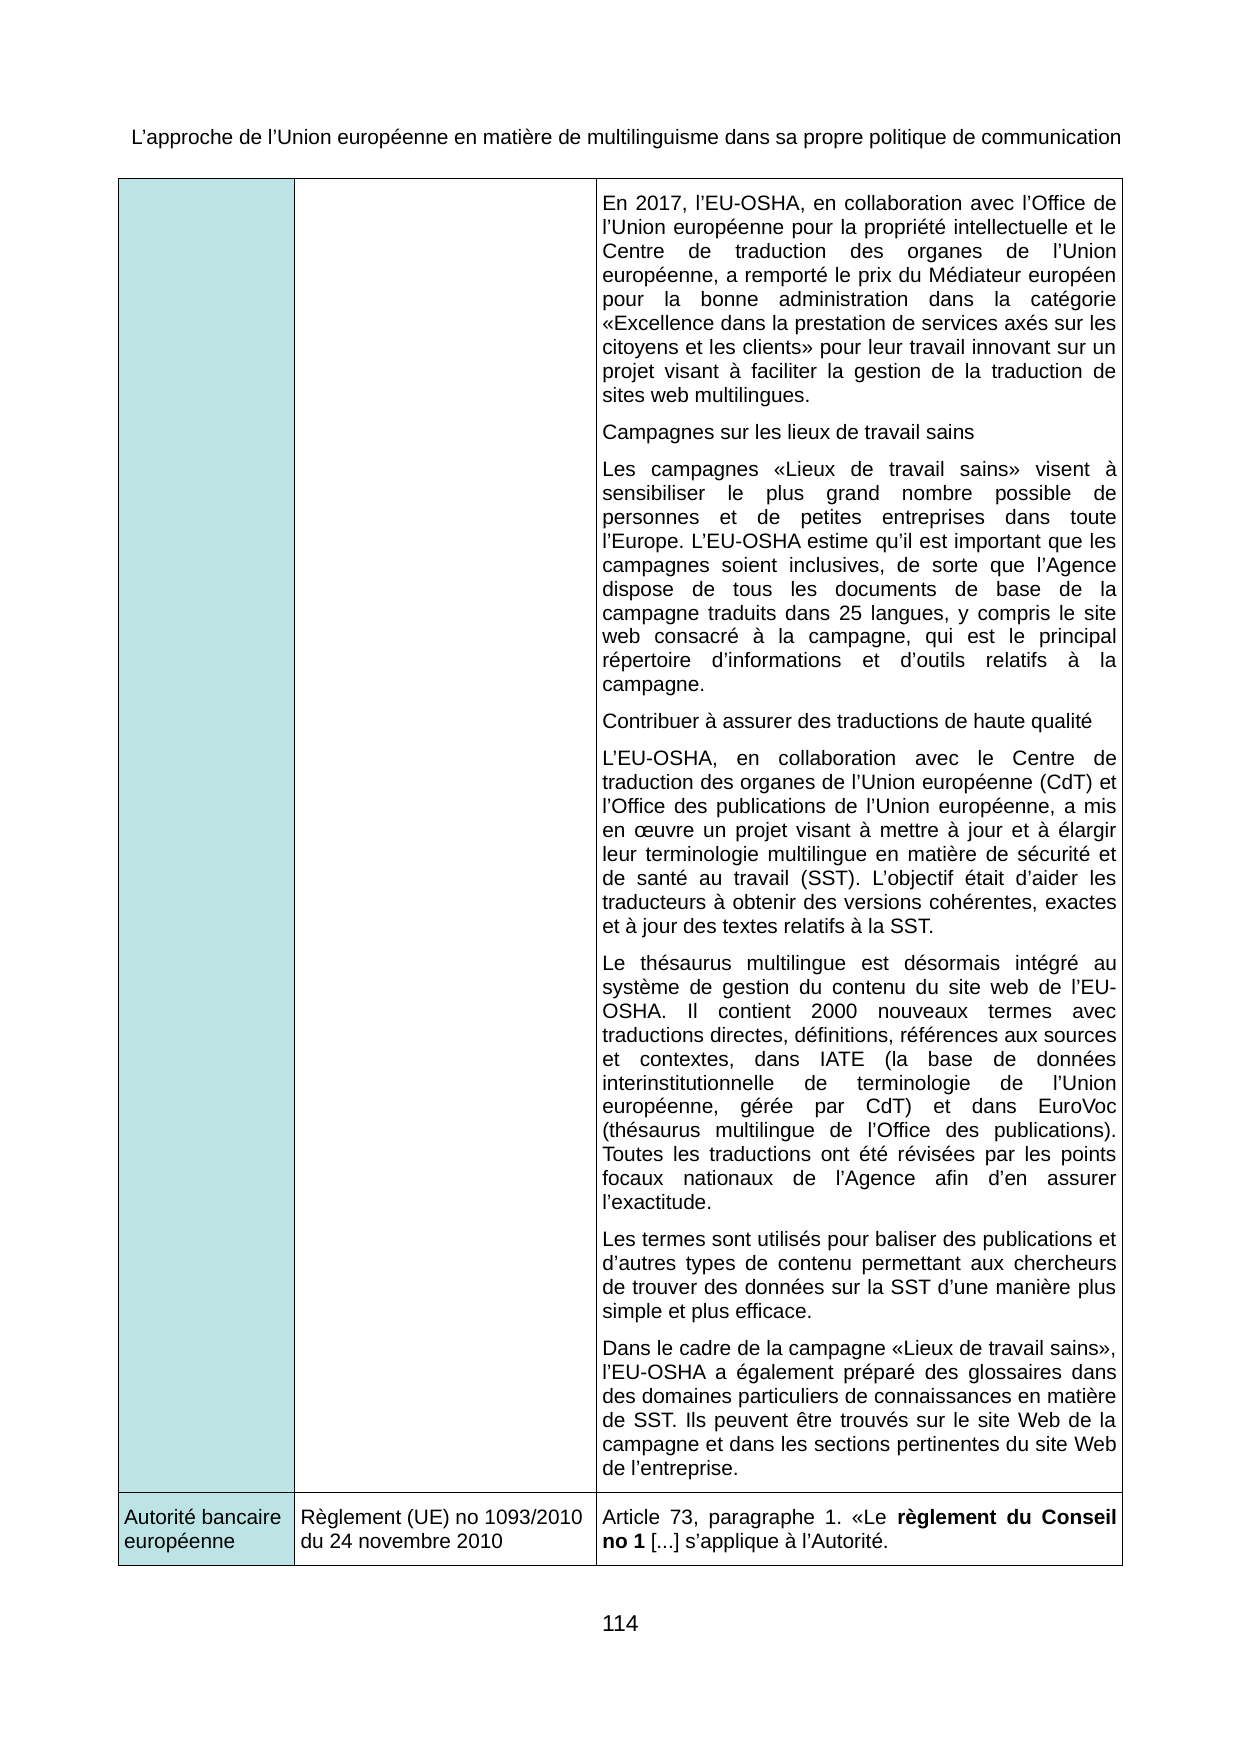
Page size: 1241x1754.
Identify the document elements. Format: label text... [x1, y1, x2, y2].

table_cell En 2017, l’EU-OSHA, en collaboration avec l’Office de l’Union européenne pour la propriété intellectuelle et le Centre de traduction des organes de l’Union européenne, a remporté le prix du Médiateur européen pour la bonne administration dans la catégorie «Excellence dans la prestation de services axés sur les citoyens et les clients» pour leur travail innovant sur un projet visant à faciliter la gestion de la traduction de sites web multilingues. Campagnes sur les lieux de travail sains Les campagnes «Lieux de travail sains» visent à sensibiliser le plus grand nombre possible de personnes et de petites entreprises dans toute l’Europe. L’EU-OSHA estime qu’il est important que les campagnes soient inclusives, de sorte que l’Agence dispose de tous les documents de base de la campagne traduits dans 25 langues, y compris le site web consacré à la campagne, qui est le principal répertoire d’informations et d’outils relatifs à la campagne. Contribuer à assurer des traductions de haute qualité L’EU-OSHA, en collaboration avec le Centre de traduction des organes de l’Union européenne (CdT) et l’Office des publications de l’Union européenne, a mis en œuvre un projet visant à mettre à jour et à élargir leur terminologie multilingue en matière de sécurité et de santé au travail (SST). L’objectif était d’aider les traducteurs à obtenir des versions cohérentes, exactes et à jour des textes relatifs à la SST. Le thésaurus multilingue est désormais intégré au système de gestion du contenu du site web de l’EU-OSHA. Il contient 2000 nouveaux termes avec traductions directes, définitions, références aux sources et contextes, dans IATE (la base de données interinstitutionnelle de terminologie de l’Union européenne, gérée par CdT) et dans EuroVoc (thésaurus multilingue de l’Office des publications). Toutes les traductions ont été révisées par les points focaux nationaux de l’Agence afin d’en assurer l’exactitude. Les termes sont utilisés pour baliser des publications et d’autres types de contenu permettant aux chercheurs de trouver des données sur la SST d’une manière plus simple et plus efficace. Dans le cadre de la campagne «Lieux de travail sains», l’EU-OSHA a également préparé des glossaires dans des domaines particuliers de connaissances en matière de SST. Ils peuvent être trouvés sur le site Web de la campagne et dans les sections pertinentes du site Web de l’entreprise. [597, 179, 1122, 1492]
table_cell Règlement (UE) no 1093/2010 du 24 novembre 2010 [295, 1493, 596, 1565]
table_cell Autorité bancaire européenne [119, 1493, 294, 1565]
table_cell [295, 179, 596, 1492]
table_cell Article 73, paragraphe 1. «Le règlement du Conseil no 1 [...] s’applique à l’Autorité. [597, 1493, 1122, 1565]
table_cell [119, 179, 294, 1492]
